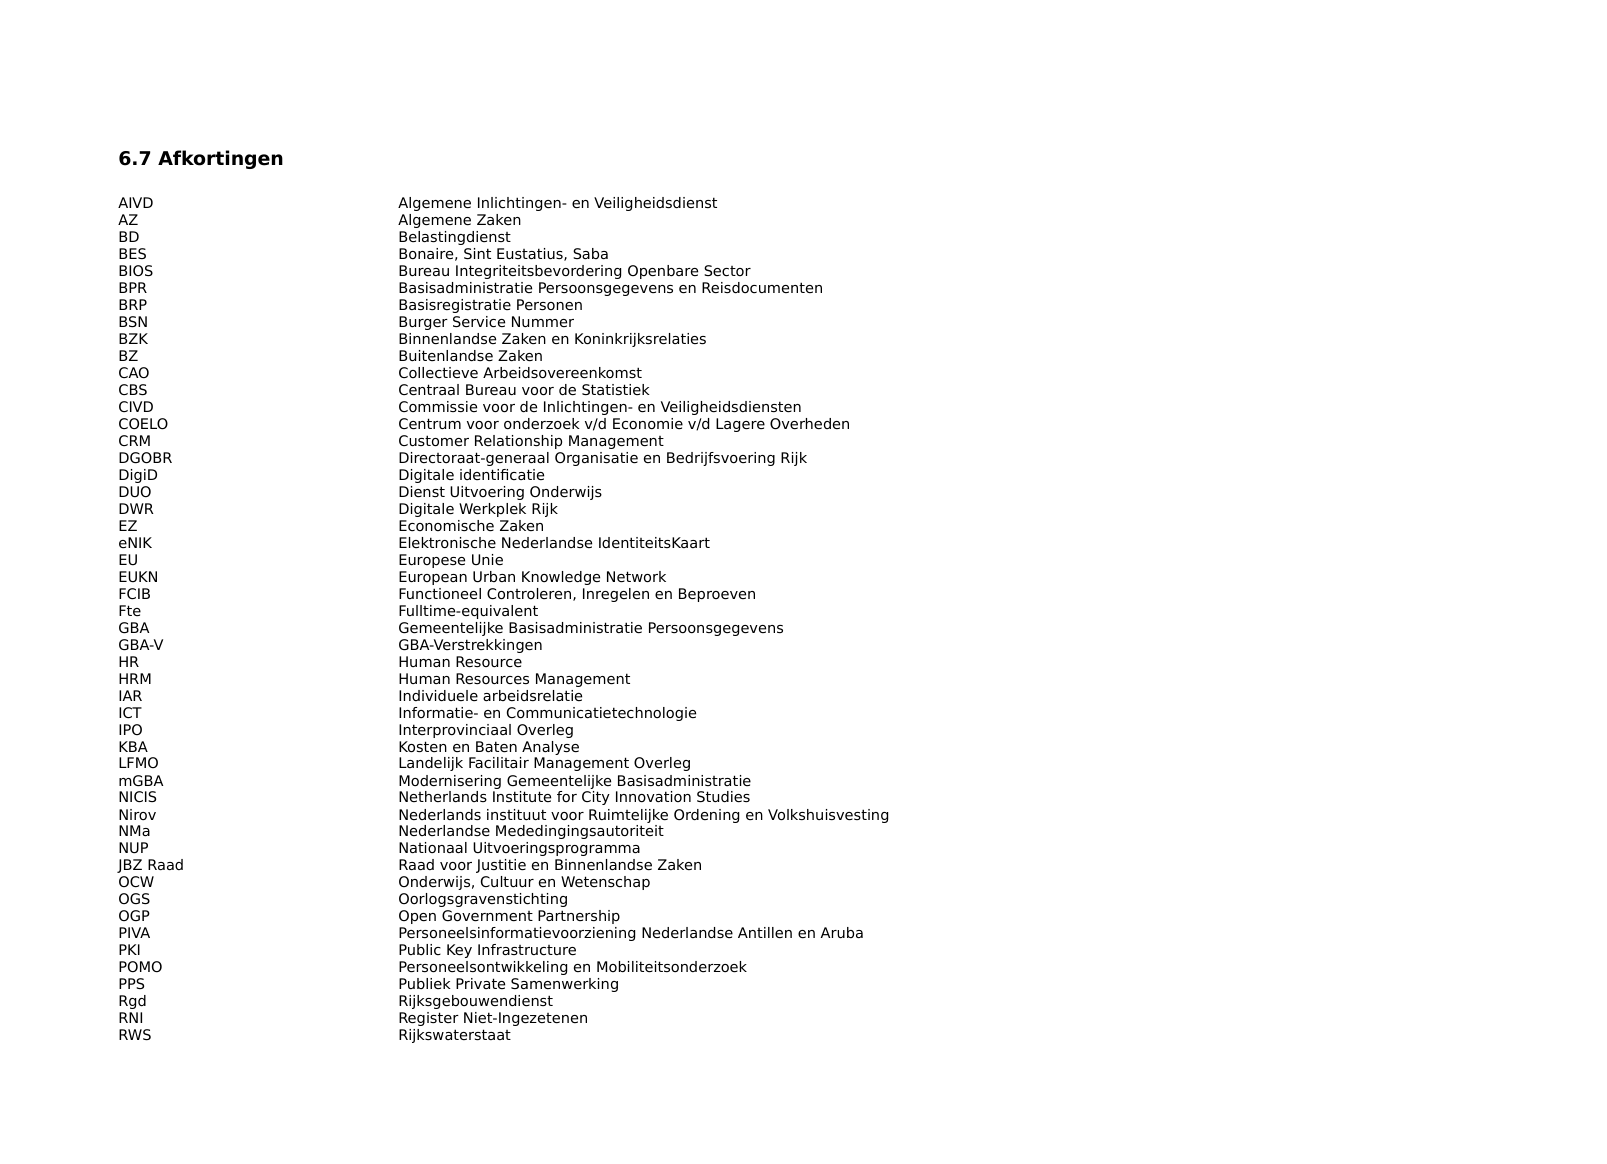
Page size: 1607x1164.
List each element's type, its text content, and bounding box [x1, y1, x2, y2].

table_cell Functioneel Controleren, Inregelen en Beproeven [392, 586, 1488, 603]
table_cell Gemeentelijke Basisadministratie Persoonsgegevens [392, 620, 1488, 637]
table_cell mGBA [118, 773, 392, 789]
table_cell Rijkswaterstaat [392, 1027, 1488, 1044]
table_cell LFMO [118, 755, 392, 772]
table_cell NICIS [118, 789, 392, 806]
table_cell Customer Relationship Management [392, 433, 1488, 450]
table_cell Belastingdienst [392, 229, 1488, 246]
table_cell RWS [118, 1027, 392, 1044]
table_cell Binnenlandse Zaken en Koninkrijksrelaties [392, 331, 1488, 348]
table_cell BZ [118, 348, 392, 365]
table_cell Public Key Infrastructure [392, 942, 1488, 959]
table_cell Dienst Uitvoering Onderwijs [392, 484, 1488, 501]
table_cell BZK [118, 331, 392, 348]
table_cell Economische Zaken [392, 518, 1488, 535]
table_cell Oorlogsgravenstichting [392, 891, 1488, 908]
table_cell Human Resources Management [392, 671, 1488, 687]
table_cell Kosten en Baten Analyse [392, 739, 1488, 755]
table_cell Landelijk Facilitair Management Overleg [392, 755, 1488, 772]
table_cell Individuele arbeidsrelatie [392, 688, 1488, 704]
table_cell IAR [118, 688, 392, 704]
table_cell Digitale identificatie [392, 467, 1488, 484]
table_cell Nirov [118, 806, 392, 823]
table_cell BES [118, 246, 392, 263]
table_cell DUO [118, 484, 392, 501]
table_cell Register Niet-Ingezetenen [392, 1010, 1488, 1027]
table_cell POMO [118, 959, 392, 976]
table_cell Rijksgebouwendienst [392, 993, 1488, 1010]
table_cell CRM [118, 433, 392, 450]
table_cell Basisadministratie Persoonsgegevens en Reisdocumenten [392, 280, 1488, 297]
table_cell Human Resource [392, 654, 1488, 671]
table_cell EZ [118, 518, 392, 535]
table_cell eNIK [118, 535, 392, 552]
table_cell Modernisering Gemeentelijke Basisadministratie [392, 773, 1488, 789]
table_cell EU [118, 552, 392, 569]
table_cell BPR [118, 280, 392, 297]
table_cell Elektronische Nederlandse IdentiteitsKaart [392, 535, 1488, 552]
table_cell ICT [118, 705, 392, 721]
table_cell Raad voor Justitie en Binnenlandse Zaken [392, 857, 1488, 874]
table_cell BIOS [118, 263, 392, 280]
table_cell NUP [118, 840, 392, 857]
table_cell Commissie voor de Inlichtingen- en Veiligheidsdiensten [392, 399, 1488, 416]
table_cell Centraal Bureau voor de Statistiek [392, 382, 1488, 399]
table_cell PPS [118, 976, 392, 993]
table_cell Personeelsontwikkeling en Mobiliteitsonderzoek [392, 959, 1488, 976]
table_cell Collectieve Arbeidsovereenkomst [392, 365, 1488, 382]
table_cell FCIB [118, 586, 392, 603]
table_cell RNI [118, 1010, 392, 1027]
table_cell OCW [118, 874, 392, 891]
table_cell KBA [118, 739, 392, 755]
table_cell Directoraat-generaal Organisatie en Bedrijfsvoering Rijk [392, 450, 1488, 467]
table_cell Burger Service Nummer [392, 314, 1488, 331]
table_cell Interprovinciaal Overleg [392, 721, 1488, 738]
table_cell GBA-V [118, 637, 392, 653]
table_cell Europese Unie [392, 552, 1488, 569]
table_cell GBA [118, 620, 392, 637]
table_cell Rgd [118, 993, 392, 1010]
table_cell Onderwijs, Cultuur en Wetenschap [392, 874, 1488, 891]
table_header Algemene Inlichtingen- en Veiligheidsdienst [392, 195, 1488, 212]
table_cell Nederlandse Mededingingsautoriteit [392, 823, 1488, 840]
table_cell COELO [118, 416, 392, 433]
table_cell BD [118, 229, 392, 246]
table_cell Centrum voor onderzoek v/d Economie v/d Lagere Overheden [392, 416, 1488, 433]
table_cell EUKN [118, 569, 392, 586]
table_cell JBZ Raad [118, 857, 392, 874]
table_cell CBS [118, 382, 392, 399]
table_cell Fte [118, 603, 392, 619]
table_cell Basisregistratie Personen [392, 297, 1488, 314]
table_cell Nederlands instituut voor Ruimtelijke Ordening en Volkshuisvesting [392, 806, 1488, 823]
table_cell GBA-Verstrekkingen [392, 637, 1488, 653]
table_cell PIVA [118, 925, 392, 942]
table_cell HR [118, 654, 392, 671]
table_cell Bureau Integriteitsbevordering Openbare Sector [392, 263, 1488, 280]
table_cell Publiek Private Samenwerking [392, 976, 1488, 993]
table_cell Netherlands Institute for City Innovation Studies [392, 789, 1488, 806]
table_header AIVD [118, 195, 392, 212]
table_cell European Urban Knowledge Network [392, 569, 1488, 586]
table_cell DGOBR [118, 450, 392, 467]
table_cell BRP [118, 297, 392, 314]
table_cell BSN [118, 314, 392, 331]
table_cell AZ [118, 212, 392, 229]
table_cell Buitenlandse Zaken [392, 348, 1488, 365]
subtitle 6.7 Afkortingen [118, 148, 1488, 170]
table_cell Nationaal Uitvoeringsprogramma [392, 840, 1488, 857]
table_cell CIVD [118, 399, 392, 416]
table_cell Fulltime-equivalent [392, 603, 1488, 619]
table_cell DigiD [118, 467, 392, 484]
table_cell Bonaire, Sint Eustatius, Saba [392, 246, 1488, 263]
table_cell Algemene Zaken [392, 212, 1488, 229]
table_cell HRM [118, 671, 392, 687]
table_cell Informatie- en Communicatietechnologie [392, 705, 1488, 721]
table_cell OGS [118, 891, 392, 908]
table_cell OGP [118, 908, 392, 925]
table_cell DWR [118, 501, 392, 518]
table_cell Open Government Partnership [392, 908, 1488, 925]
table_cell CAO [118, 365, 392, 382]
table_cell NMa [118, 823, 392, 840]
table_cell PKI [118, 942, 392, 959]
table_cell Digitale Werkplek Rijk [392, 501, 1488, 518]
table_cell IPO [118, 721, 392, 738]
table_cell Personeelsinformatievoorziening Nederlandse Antillen en Aruba [392, 925, 1488, 942]
